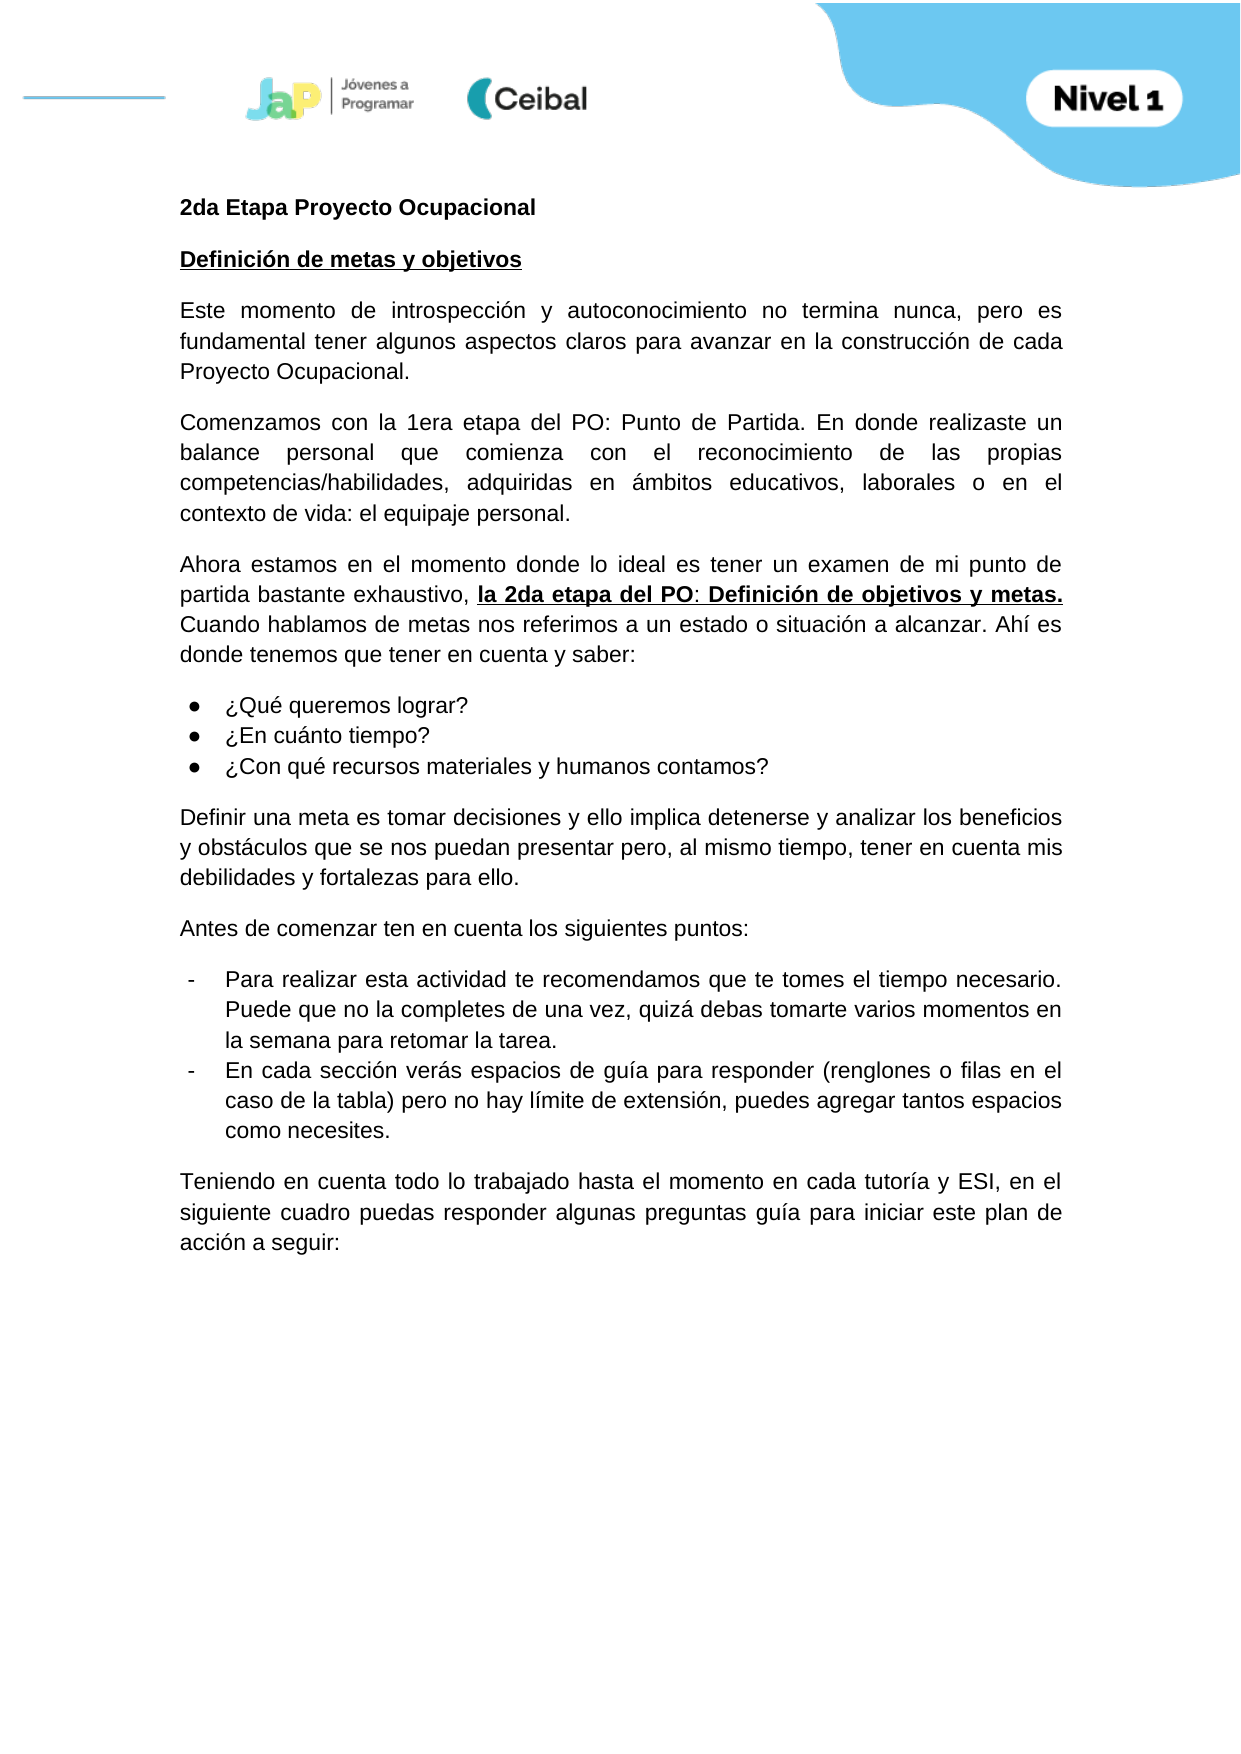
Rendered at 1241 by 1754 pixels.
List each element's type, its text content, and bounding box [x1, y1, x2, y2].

list ¿En cuánto tiempo? [187, 722, 1063, 749]
list ¿Qué queremos lograr? [187, 692, 1063, 719]
text Definición de metas y objetivos [179, 246, 1063, 273]
text Definir una meta es tomar decisiones y ello implica detenerse y analizar los beneficios y obstáculos que se nos puedan presentar pero, al mismo tiempo, tener en cuenta mis debilidades y fortalezas para ello. [179, 804, 1063, 891]
text Teniendo en cuenta todo lo trabajado hasta el momento en cada tutoría y ESI, en el siguiente cuadro puedas responder algunas preguntas guía para iniciar este plan de acción a seguir: [179, 1168, 1063, 1255]
list En cada sección verás espacios de guía para responder (renglones o filas en el caso de la tabla) pero no hay límite de extensión, puedes agregar tantos espacios como necesites. [187, 1057, 1063, 1144]
text Este momento de introspección y autoconocimiento no termina nunca, pero es fundamental tener algunos aspectos claros para avanzar en la construcción de cada Proyecto Ocupacional. [179, 297, 1063, 384]
list Para realizar esta actividad te recomendamos que te tomes el tiempo necesario. Puede que no la completes de una vez, quizá debas tomarte varios momentos en la semana para retomar la tarea. [187, 966, 1063, 1053]
list ¿Con qué recursos materiales y humanos contamos? [187, 753, 1063, 779]
text Comenzamos con la 1era etapa del PO: Punto de Partida. En donde realizaste un balance personal que comienza con el reconocimiento de las propias competencias/habilidades, adquiridas en ámbitos educativos, laborales o en el contexto de vida: el equipaje personal. [179, 409, 1063, 526]
picture [0, 3, 1241, 194]
text Antes de comenzar ten en cuenta los siguientes puntos: [179, 915, 1063, 942]
text 2da Etapa Proyecto Ocupacional [179, 150, 1063, 220]
text Ahora estamos en el momento donde lo ideal es tener un examen de mi punto de partida bastante exhaustivo, la 2da etapa del PO: Definición de objetivos y metas. Cuando hablamos de metas nos referimos a un estado o situación a alcanzar. Ahí es donde tenemos que tener en cuenta y saber: [179, 551, 1063, 668]
